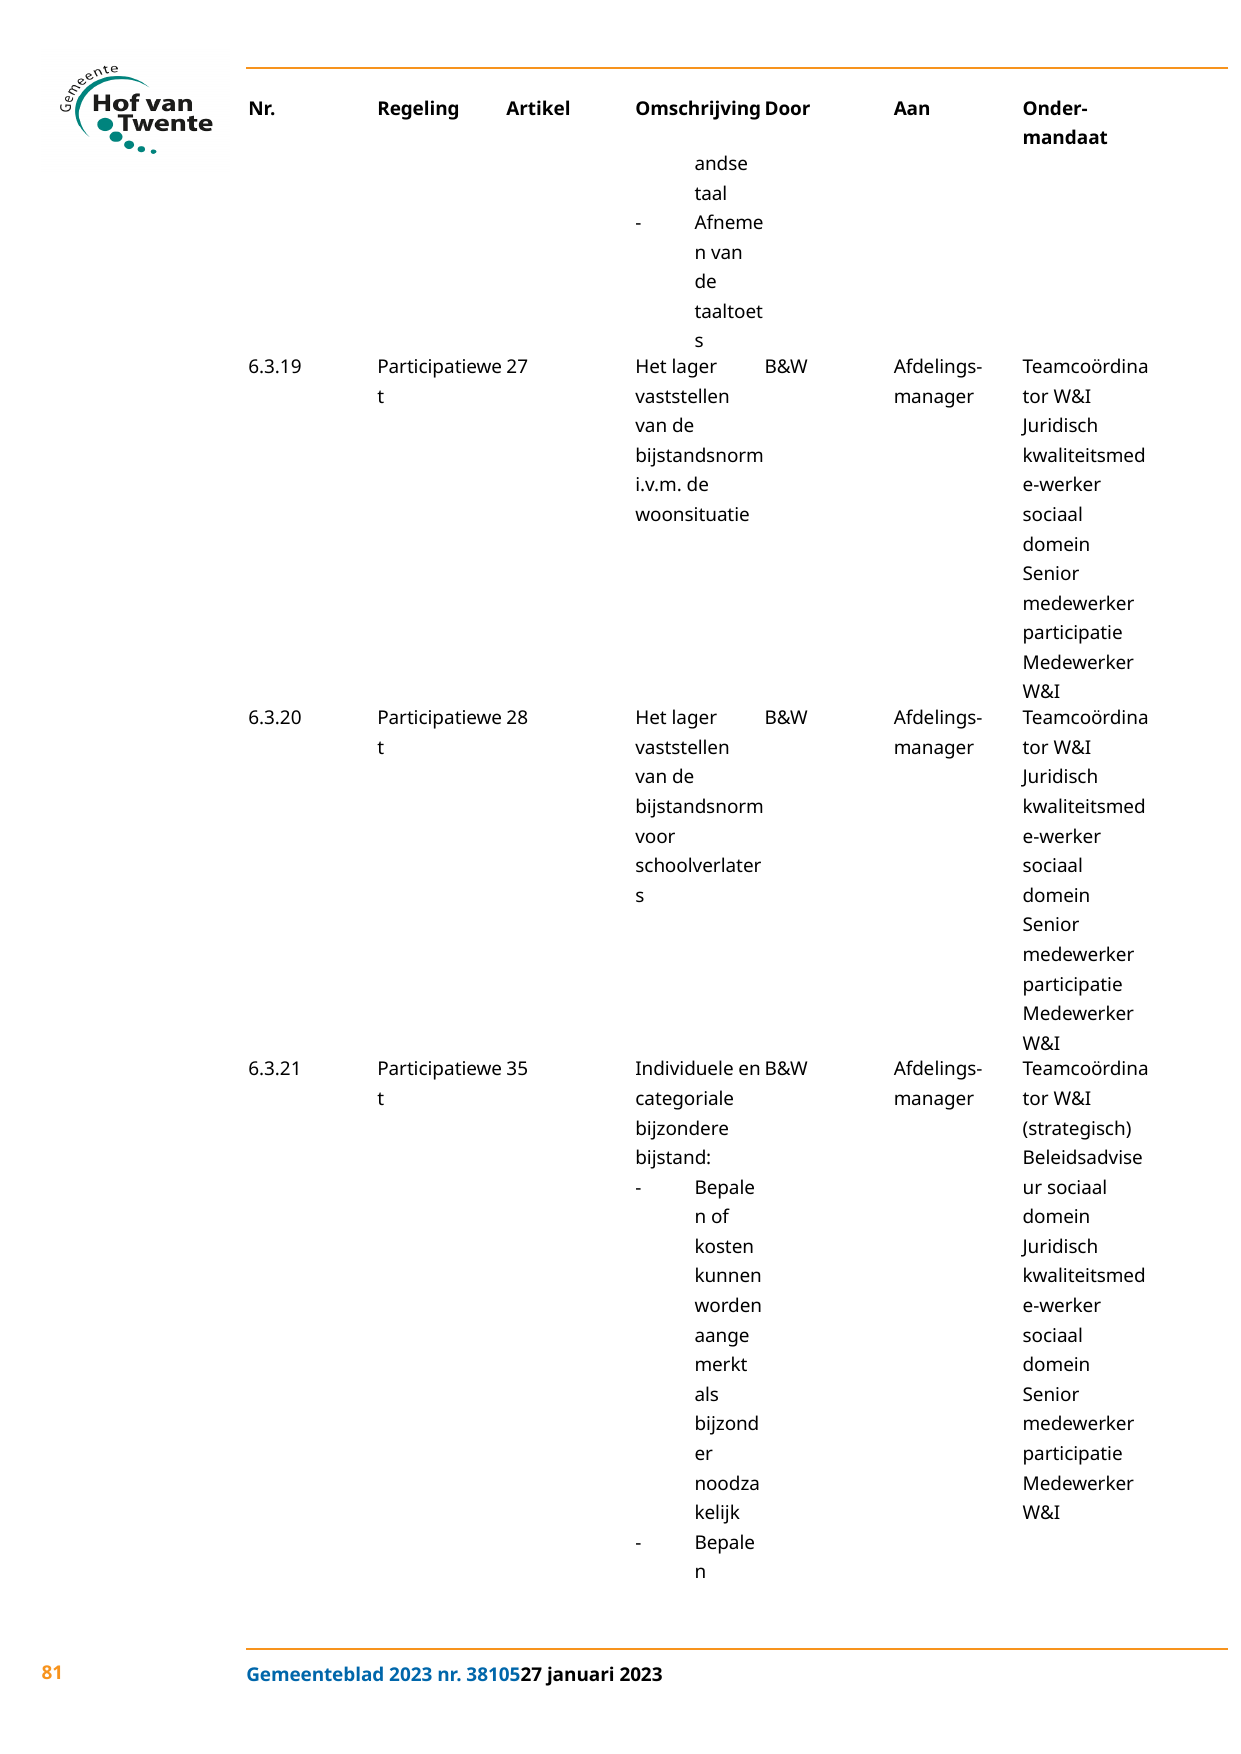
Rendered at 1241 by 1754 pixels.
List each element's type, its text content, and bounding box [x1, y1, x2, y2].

table_cell andse taal Afnemen van de taaltoets [635, 150, 764, 353]
table_cell Afdelings-manager [894, 353, 1022, 704]
table_header Aan [894, 95, 1022, 150]
table_cell Participatiewet [377, 705, 506, 1056]
table_cell Teamcoördinator W&I Juridisch kwaliteitsmede-werker sociaal domein Senior medewerker participatie Medewerker W&I [1023, 353, 1152, 704]
table_cell B&W [764, 1056, 893, 1584]
table_cell Het lager vaststellen van de bijstandsnorm voor schoolverlaters [635, 705, 764, 1056]
table_cell [248, 150, 377, 353]
table_header Artikel [506, 95, 635, 150]
table_cell Teamcoördinator W&I (strategisch) Beleidsadviseur sociaal domein Juridisch kwaliteitsmede-werker sociaal domein Senior medewerker participatie Medewerker W&I [1023, 1056, 1152, 1584]
table_cell Het lager vaststellen van de bijstandsnorm i.v.m. de woonsituatie [635, 353, 764, 704]
table_cell Participatiewet [377, 1056, 506, 1584]
table_header Regeling [377, 95, 506, 150]
table_cell 6.3.21 [248, 1056, 377, 1584]
table_cell 35 [506, 1056, 635, 1584]
table_cell 28 [506, 705, 635, 1056]
table_cell [764, 150, 893, 353]
table_cell 6.3.20 [248, 705, 377, 1056]
table_cell B&W [764, 353, 893, 704]
table_cell Teamcoördinator W&I Juridisch kwaliteitsmede-werker sociaal domein Senior medewerker participatie Medewerker W&I [1023, 705, 1152, 1056]
table_header Door [764, 95, 893, 150]
table_header Onder-mandaat [1023, 95, 1152, 150]
table_cell 27 [506, 353, 635, 704]
table_cell Afdelings-manager [894, 705, 1022, 1056]
table_header Nr. [248, 95, 377, 150]
table_cell Afdelings-manager [894, 1056, 1022, 1584]
picture [41, 47, 231, 172]
table_cell Participatiewet [377, 353, 506, 704]
table_cell 6.3.19 [248, 353, 377, 704]
table_cell [506, 150, 635, 353]
table_cell B&W [764, 705, 893, 1056]
table_cell Individuele en categoriale bijzondere bijstand: Bepalen of kosten kunnen worden aangemerkt als bijzonder noodzakelijk Bepalen [635, 1056, 764, 1584]
table_cell [1023, 150, 1152, 353]
table_cell [377, 150, 506, 353]
table_header Omschrijving [635, 95, 764, 150]
table_cell [894, 150, 1022, 353]
